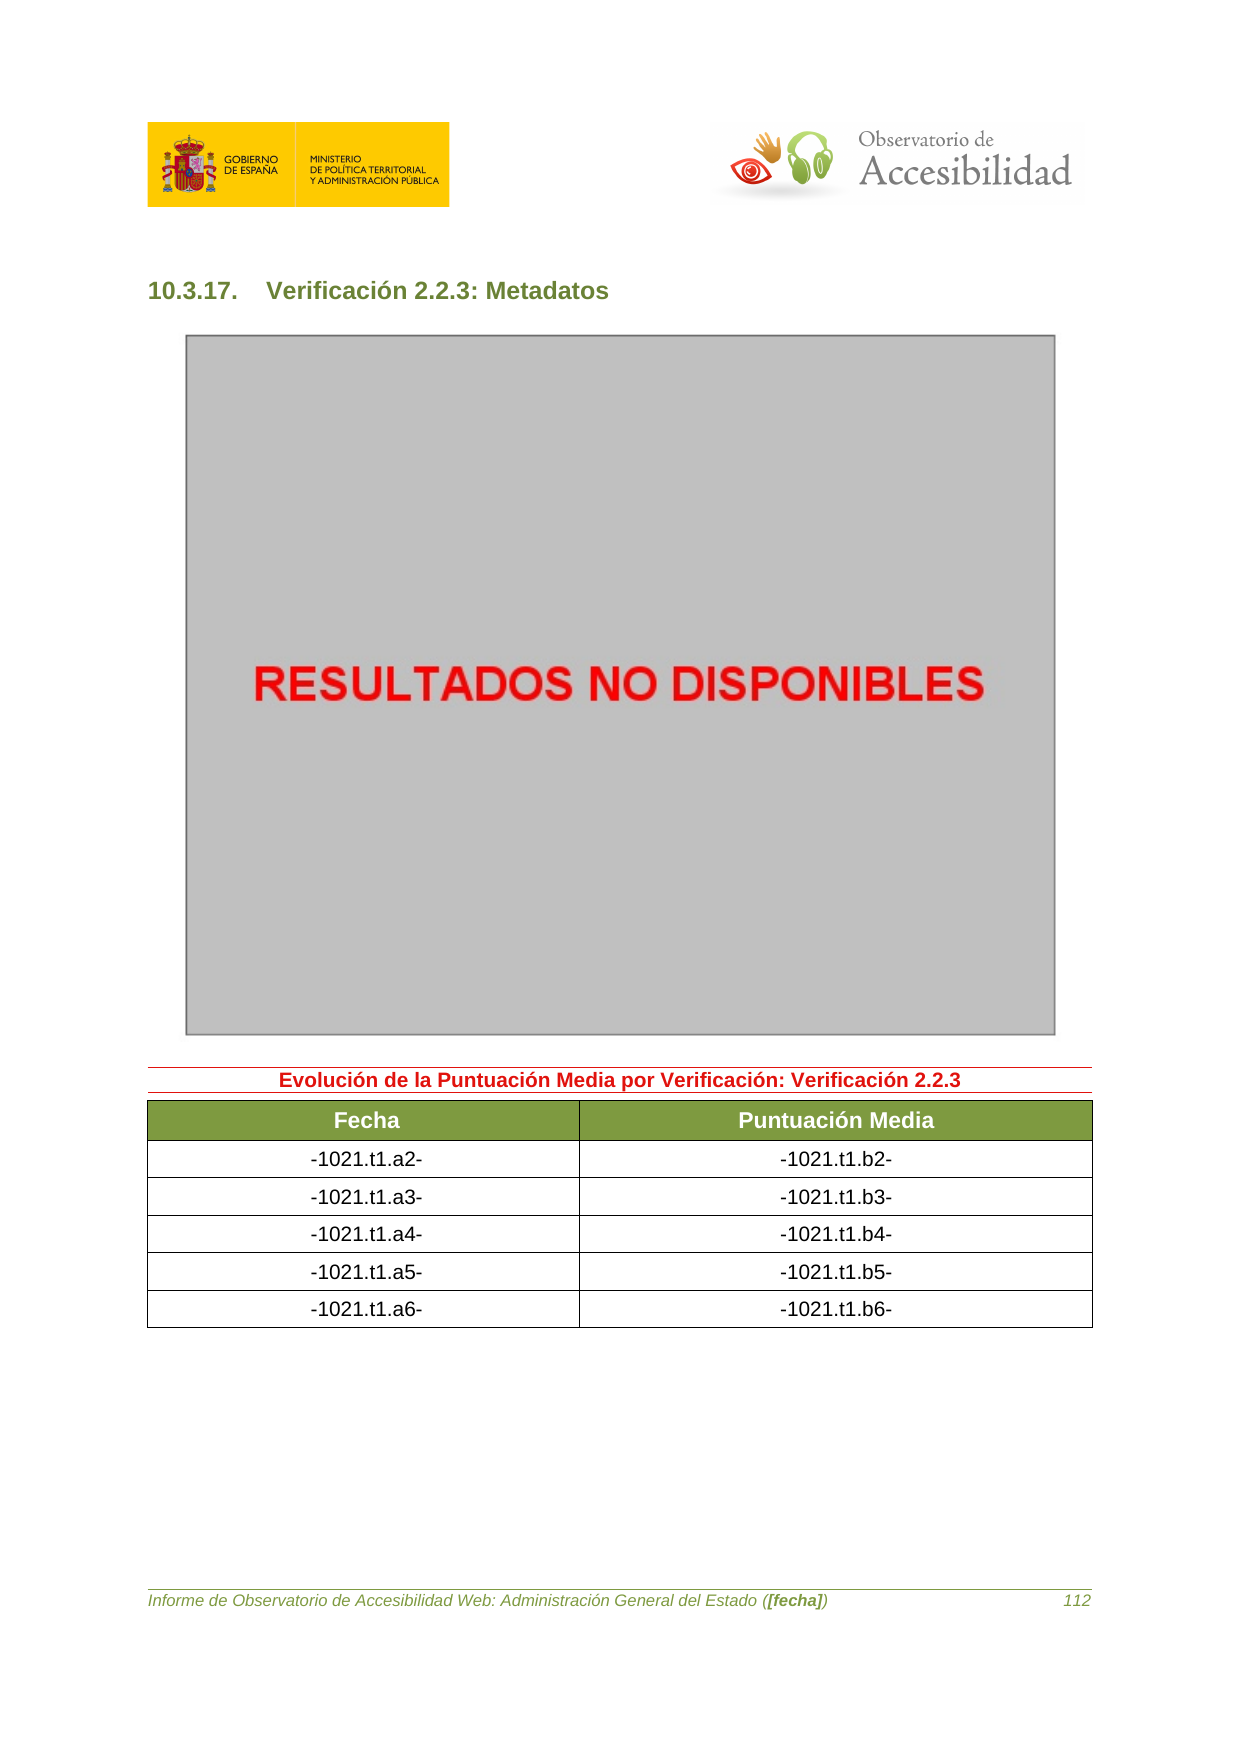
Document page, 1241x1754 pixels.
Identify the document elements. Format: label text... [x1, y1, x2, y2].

table_cell -1021.t1.a5- [148, 1253, 579, 1290]
list Verificación 2.2.3: Metadatos [148, 276, 1092, 304]
table_cell -1021.t1.b4- [580, 1216, 1092, 1252]
table_cell -1021.t1.b2- [580, 1141, 1092, 1177]
table_cell -1021.t1.a6- [148, 1291, 579, 1327]
table_cell -1021.t1.a4- [148, 1216, 579, 1252]
text Evolución de la Puntuación Media por Verificación: Verificación 2.2.3 [148, 1068, 1092, 1092]
table_cell -1021.t1.a2- [148, 1141, 579, 1177]
table_cell -1021.t1.b3- [580, 1178, 1092, 1215]
table_cell -1021.t1.a3- [148, 1178, 579, 1215]
table_header Puntuación Media [580, 1101, 1092, 1140]
table_header Fecha [148, 1101, 579, 1140]
table_cell -1021.t1.b6- [580, 1291, 1092, 1327]
table_cell -1021.t1.b5- [580, 1253, 1092, 1290]
